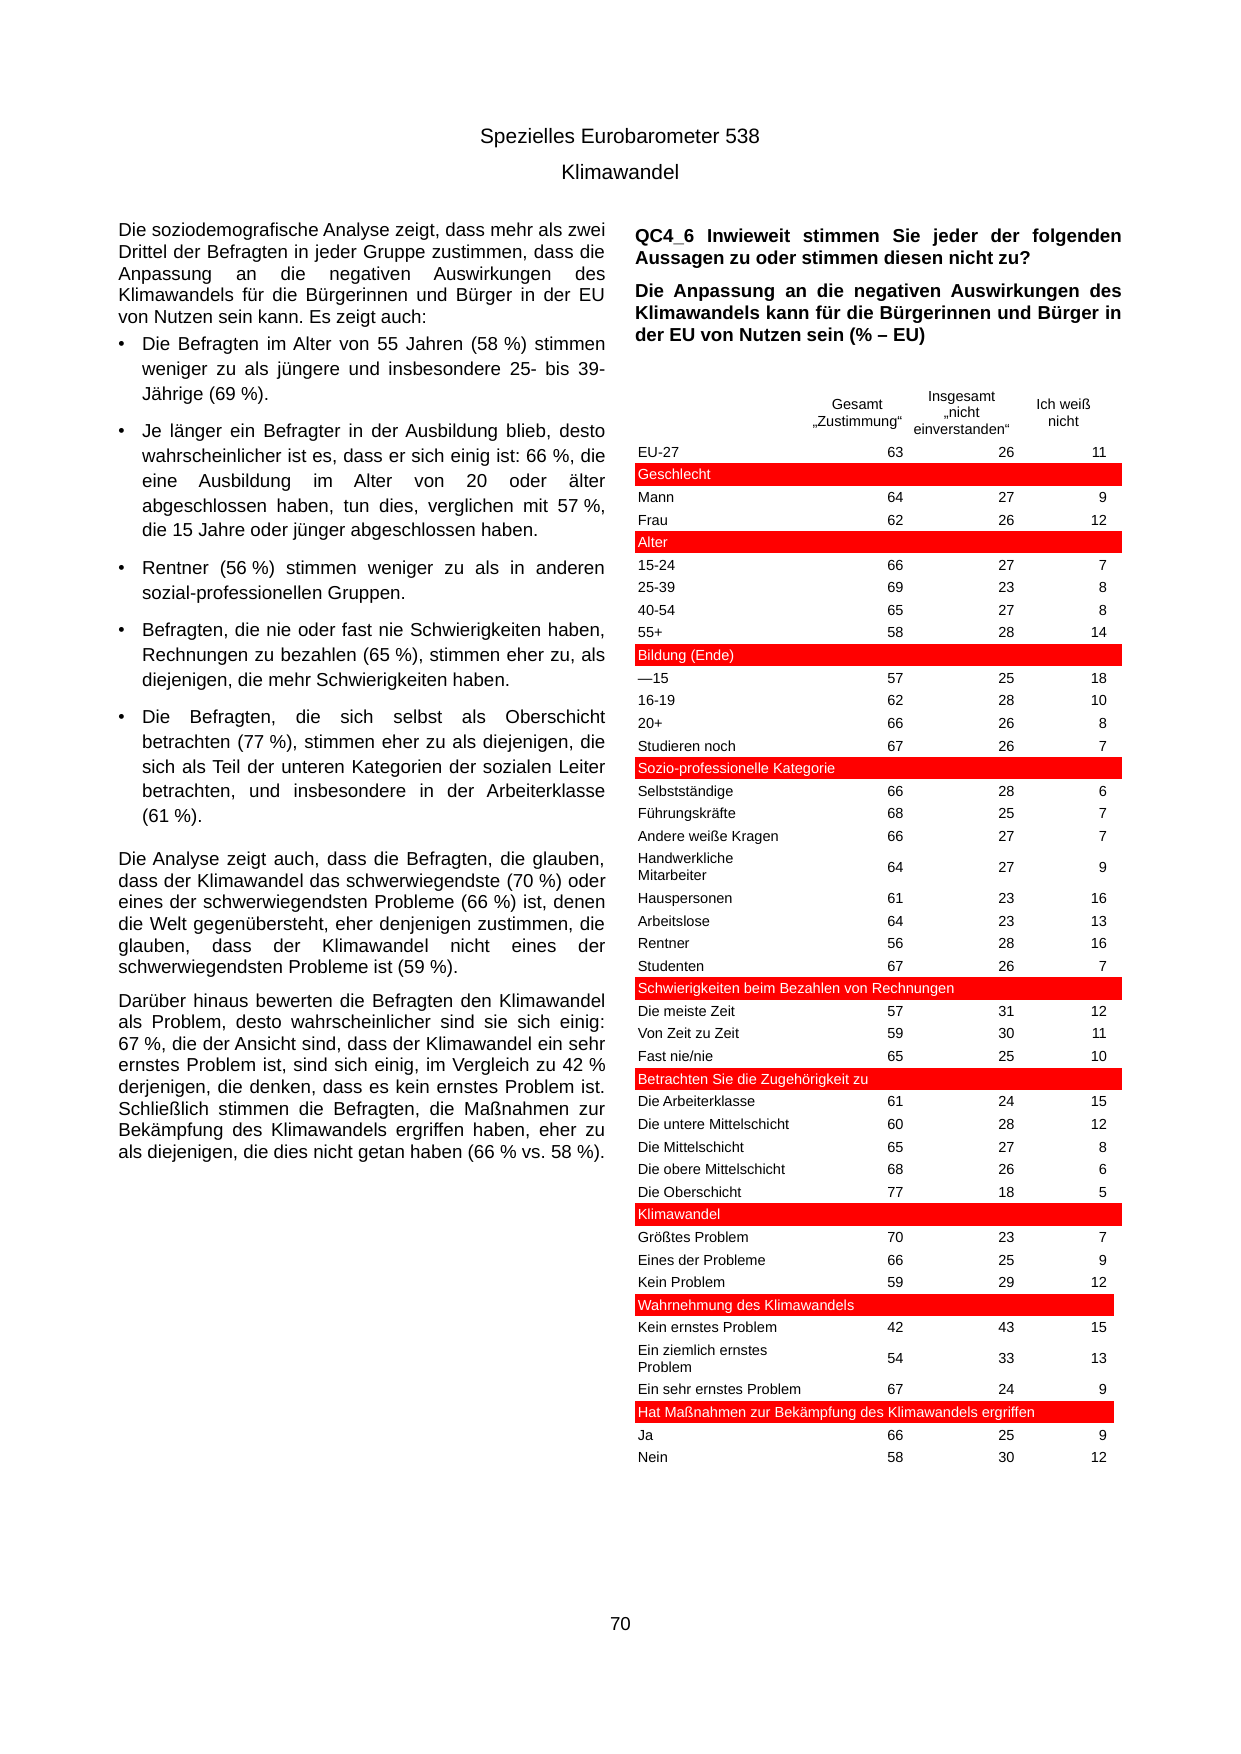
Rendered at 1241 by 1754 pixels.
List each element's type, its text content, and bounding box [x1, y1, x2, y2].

table_cell 64 [808, 909, 906, 932]
table_cell 27 [906, 486, 1017, 508]
table_cell Die obere Mittelschicht [635, 1158, 808, 1181]
table_cell Führungskräfte [635, 802, 808, 825]
table_cell 7 [1017, 554, 1109, 576]
table_cell 27 [906, 554, 1017, 576]
table_cell [1110, 1339, 1122, 1378]
table_cell 25 [906, 1423, 1017, 1446]
table_cell 31 [906, 1000, 1017, 1022]
table_cell [1110, 1181, 1122, 1203]
table_cell 61 [808, 887, 906, 909]
table_header Gesamt „Zustimmung“ [808, 384, 906, 440]
table_cell 12 [1017, 1113, 1109, 1135]
table_cell Fast nie/nie [635, 1045, 808, 1067]
table_cell 66 [808, 825, 906, 847]
table_cell 65 [808, 1045, 906, 1067]
table_cell 9 [1017, 847, 1109, 887]
table_cell 57 [808, 666, 906, 689]
table_cell 13 [1017, 909, 1109, 932]
table_cell 9 [1017, 1248, 1109, 1271]
table_cell 65 [808, 599, 906, 621]
table_cell [1110, 666, 1122, 689]
table_cell 43 [906, 1316, 1017, 1339]
table_cell Die Oberschicht [635, 1181, 808, 1203]
table_cell 7 [1017, 802, 1109, 825]
table_cell 33 [906, 1339, 1017, 1378]
table_cell 54 [808, 1339, 906, 1378]
table_cell Die Mittelschicht [635, 1135, 808, 1158]
table_cell 23 [906, 576, 1017, 599]
table_cell 30 [906, 1022, 1017, 1045]
table_cell Selbstständige [635, 780, 808, 802]
table_cell [1110, 1316, 1122, 1339]
table_cell 27 [906, 847, 1017, 887]
table_cell Geschlecht [635, 463, 1122, 486]
table_cell 27 [906, 1135, 1017, 1158]
table_cell 25 [906, 802, 1017, 825]
table_cell 64 [808, 847, 906, 887]
table_cell Andere weiße Kragen [635, 825, 808, 847]
table_cell 65 [808, 1135, 906, 1158]
table_cell 7 [1017, 825, 1109, 847]
table_cell 66 [808, 554, 906, 576]
table_cell 40-54 [635, 599, 808, 621]
table_cell [1110, 1135, 1122, 1158]
table_cell Größtes Problem [635, 1226, 808, 1248]
table_cell —15 [635, 666, 808, 689]
table_cell 77 [808, 1181, 906, 1203]
table_cell Ein sehr ernstes Problem [635, 1378, 808, 1401]
table_cell [1110, 955, 1122, 977]
table_cell [1110, 1423, 1122, 1446]
table_cell [1110, 1000, 1122, 1022]
table_cell 42 [808, 1316, 906, 1339]
table_cell [1110, 440, 1122, 463]
list Die Befragten im Alter von 55 Jahren (58 %) stimmen weniger zu als jüngere und insbesondere 25- bis 39-Jährige (69 %). [118, 333, 605, 404]
table_cell Schwierigkeiten beim Bezahlen von Rechnungen [635, 977, 1122, 1000]
table_cell 62 [808, 689, 906, 712]
table_cell [1110, 712, 1122, 734]
table_cell 26 [906, 734, 1017, 757]
table_cell 60 [808, 1113, 906, 1135]
table_cell 12 [1017, 508, 1109, 531]
table_cell [1110, 1113, 1122, 1135]
table_cell 26 [906, 440, 1017, 463]
table_cell 28 [906, 621, 1017, 644]
table_cell 9 [1017, 486, 1109, 508]
table_cell Alter [635, 531, 1122, 553]
table_cell 14 [1017, 621, 1109, 644]
table_header Insgesamt „nicht einverstanden“ [906, 384, 1017, 440]
table_cell Rentner [635, 932, 808, 954]
table_cell 29 [906, 1271, 1017, 1293]
table_cell 28 [906, 780, 1017, 802]
table_cell Klimawandel [635, 1203, 1122, 1226]
table_cell [1110, 932, 1122, 954]
table_cell 23 [906, 909, 1017, 932]
table_cell Von Zeit zu Zeit [635, 1022, 808, 1045]
table_cell [1110, 1226, 1122, 1248]
table_cell [1110, 554, 1122, 576]
table_cell 7 [1017, 1226, 1109, 1248]
table_cell [1110, 1271, 1122, 1293]
table_cell 66 [808, 780, 906, 802]
table_cell 12 [1017, 1271, 1109, 1293]
table_cell 6 [1017, 1158, 1109, 1181]
table_cell 15-24 [635, 554, 808, 576]
table_cell 25 [906, 1248, 1017, 1271]
table_cell [1110, 780, 1122, 802]
table_cell [1110, 909, 1122, 932]
table_cell 24 [906, 1090, 1017, 1113]
table_header [1110, 384, 1122, 440]
table_cell EU-27 [635, 440, 808, 463]
table_cell Wahrnehmung des Klimawandels [635, 1294, 1114, 1316]
table_cell Bildung (Ende) [635, 644, 1122, 666]
table_cell 6 [1017, 780, 1109, 802]
table_cell Betrachten Sie die Zugehörigkeit zu [635, 1068, 1122, 1090]
table_cell 26 [906, 712, 1017, 734]
table_cell 16 [1017, 887, 1109, 909]
table_cell [1110, 1158, 1122, 1181]
table_cell 9 [1017, 1423, 1109, 1446]
table_cell [1110, 825, 1122, 847]
table_cell 26 [906, 955, 1017, 977]
table_cell Frau [635, 508, 808, 531]
table_cell 11 [1017, 1022, 1109, 1045]
table_cell [1110, 802, 1122, 825]
text Die Analyse zeigt auch, dass die Befragten, die glauben, dass der Klimawandel das schwerwiegendste (70 %) oder eines der schwerwiegendsten Probleme (66 %) ist, denen die Welt gegenübersteht, eher denjenigen zustimmen, die glauben, dass der Klimawandel nicht eines der schwerwiegendsten Probleme ist (59 %). [118, 848, 605, 978]
table_cell Eines der Probleme [635, 1248, 808, 1271]
table_cell [1110, 1022, 1122, 1045]
table_cell 25-39 [635, 576, 808, 599]
table_cell 8 [1017, 599, 1109, 621]
table_cell [1110, 486, 1122, 508]
table_cell Ein ziemlich ernstes Problem [635, 1339, 808, 1378]
table_cell 9 [1017, 1378, 1109, 1401]
table_cell 10 [1017, 689, 1109, 712]
table_cell 59 [808, 1271, 906, 1293]
table_cell 8 [1017, 712, 1109, 734]
table_cell [1114, 1401, 1122, 1423]
table_cell [1110, 599, 1122, 621]
table_cell 15 [1017, 1090, 1109, 1113]
table_cell Kein ernstes Problem [635, 1316, 808, 1339]
table_cell [1110, 689, 1122, 712]
table_cell 12 [1017, 1446, 1109, 1468]
table_cell 24 [906, 1378, 1017, 1401]
table_cell 23 [906, 887, 1017, 909]
table_cell 10 [1017, 1045, 1109, 1067]
table_cell Ja [635, 1423, 808, 1446]
table_cell 67 [808, 1378, 906, 1401]
table_cell Handwerkliche Mitarbeiter [635, 847, 808, 887]
table_cell 7 [1017, 734, 1109, 757]
table_cell 8 [1017, 576, 1109, 599]
table_cell 70 [808, 1226, 906, 1248]
table_cell 69 [808, 576, 906, 599]
table_cell 12 [1017, 1000, 1109, 1022]
table_cell 25 [906, 666, 1017, 689]
table_cell Die Arbeiterklasse [635, 1090, 808, 1113]
text Die Anpassung an die negativen Auswirkungen des Klimawandels kann für die Bürgerinnen und Bürger in der EU von Nutzen sein (% – EU) [635, 280, 1122, 345]
table_cell 27 [906, 825, 1017, 847]
table_cell [1110, 734, 1122, 757]
table_cell [1110, 576, 1122, 599]
table_cell [1114, 1294, 1122, 1316]
table_cell 57 [808, 1000, 906, 1022]
table_cell 8 [1017, 1135, 1109, 1158]
table_cell [1110, 847, 1122, 887]
table_cell 11 [1017, 440, 1109, 463]
table_cell 25 [906, 1045, 1017, 1067]
table_cell 5 [1017, 1181, 1109, 1203]
table_cell 68 [808, 802, 906, 825]
text QC4_6 Inwieweit stimmen Sie jeder der folgenden Aussagen zu oder stimmen diesen nicht zu? [635, 225, 1122, 268]
list Die Befragten, die sich selbst als Oberschicht betrachten (77 %), stimmen eher zu als diejenigen, die sich als Teil der unteren Kategorien der sozialen Leiter betrachten, und insbesondere in der Arbeiterklasse (61 %). [118, 706, 605, 827]
table_header [635, 384, 808, 440]
table_header Ich weiß nicht [1017, 384, 1109, 440]
table_cell 63 [808, 440, 906, 463]
table_cell 16-19 [635, 689, 808, 712]
table_cell 7 [1017, 955, 1109, 977]
table_cell 67 [808, 955, 906, 977]
table_cell 55+ [635, 621, 808, 644]
table_cell 28 [906, 932, 1017, 954]
table_cell 56 [808, 932, 906, 954]
table_cell Studieren noch [635, 734, 808, 757]
table_cell [1110, 1378, 1122, 1401]
table_cell [1110, 1045, 1122, 1067]
table_cell 18 [1017, 666, 1109, 689]
table_cell 27 [906, 599, 1017, 621]
table_cell 58 [808, 621, 906, 644]
table_cell 20+ [635, 712, 808, 734]
table_cell Hauspersonen [635, 887, 808, 909]
list Befragten, die nie oder fast nie Schwierigkeiten haben, Rechnungen zu bezahlen (65 %), stimmen eher zu, als diejenigen, die mehr Schwierigkeiten haben. [118, 619, 605, 690]
table_cell [1110, 1446, 1122, 1468]
text Darüber hinaus bewerten die Befragten den Klimawandel als Problem, desto wahrscheinlicher sind sie sich einig: 67 %, die der Ansicht sind, dass der Klimawandel ein sehr ernstes Problem ist, sind sich einig, im Vergleich zu 42 % derjenigen, die denken, dass es kein ernstes Problem ist. Schließlich stimmen die Befragten, die Maßnahmen zur Bekämpfung des Klimawandels ergriffen haben, eher zu als diejenigen, die dies nicht getan haben (66 % vs. 58 %). [118, 989, 605, 1162]
table_cell 68 [808, 1158, 906, 1181]
table_cell 28 [906, 1113, 1017, 1135]
table_cell 66 [808, 1248, 906, 1271]
table_cell Hat Maßnahmen zur Bekämpfung des Klimawandels ergriffen [635, 1401, 1114, 1423]
table_cell 62 [808, 508, 906, 531]
table_cell 18 [906, 1181, 1017, 1203]
table_cell 59 [808, 1022, 906, 1045]
table_cell Kein Problem [635, 1271, 808, 1293]
list Je länger ein Befragter in der Ausbildung blieb, desto wahrscheinlicher ist es, dass er sich einig ist: 66 %, die eine Ausbildung im Alter von 20 oder älter abgeschlossen haben, tun dies, verglichen mit 57 %, die 15 Jahre oder jünger abgeschlossen haben. [118, 420, 605, 541]
table_cell [1110, 1090, 1122, 1113]
table_cell 28 [906, 689, 1017, 712]
table_cell [1110, 887, 1122, 909]
table_cell 64 [808, 486, 906, 508]
table_cell 58 [808, 1446, 906, 1468]
table_cell [1110, 508, 1122, 531]
table_cell Arbeitslose [635, 909, 808, 932]
table_cell 26 [906, 508, 1017, 531]
table_cell 67 [808, 734, 906, 757]
table_cell [1110, 1248, 1122, 1271]
table_cell [1110, 621, 1122, 644]
table_cell Die meiste Zeit [635, 1000, 808, 1022]
table_cell 66 [808, 1423, 906, 1446]
table_cell 15 [1017, 1316, 1109, 1339]
table_cell 13 [1017, 1339, 1109, 1378]
table_cell 61 [808, 1090, 906, 1113]
table_cell Mann [635, 486, 808, 508]
table_cell 26 [906, 1158, 1017, 1181]
table_cell Die untere Mittelschicht [635, 1113, 808, 1135]
table_cell Nein [635, 1446, 808, 1468]
list Rentner (56 %) stimmen weniger zu als in anderen sozial-professionellen Gruppen. [118, 557, 605, 603]
table_cell 30 [906, 1446, 1017, 1468]
table_cell 66 [808, 712, 906, 734]
table_cell Sozio-professionelle Kategorie [635, 757, 1122, 779]
text Die soziodemografische Analyse zeigt, dass mehr als zwei Drittel der Befragten in jeder Gruppe zustimmen, dass die Anpassung an die negativen Auswirkungen des Klimawandels für die Bürgerinnen und Bürger in der EU von Nutzen sein kann. Es zeigt auch: [118, 219, 605, 327]
table_cell Studenten [635, 955, 808, 977]
table_cell 16 [1017, 932, 1109, 954]
table_cell 23 [906, 1226, 1017, 1248]
